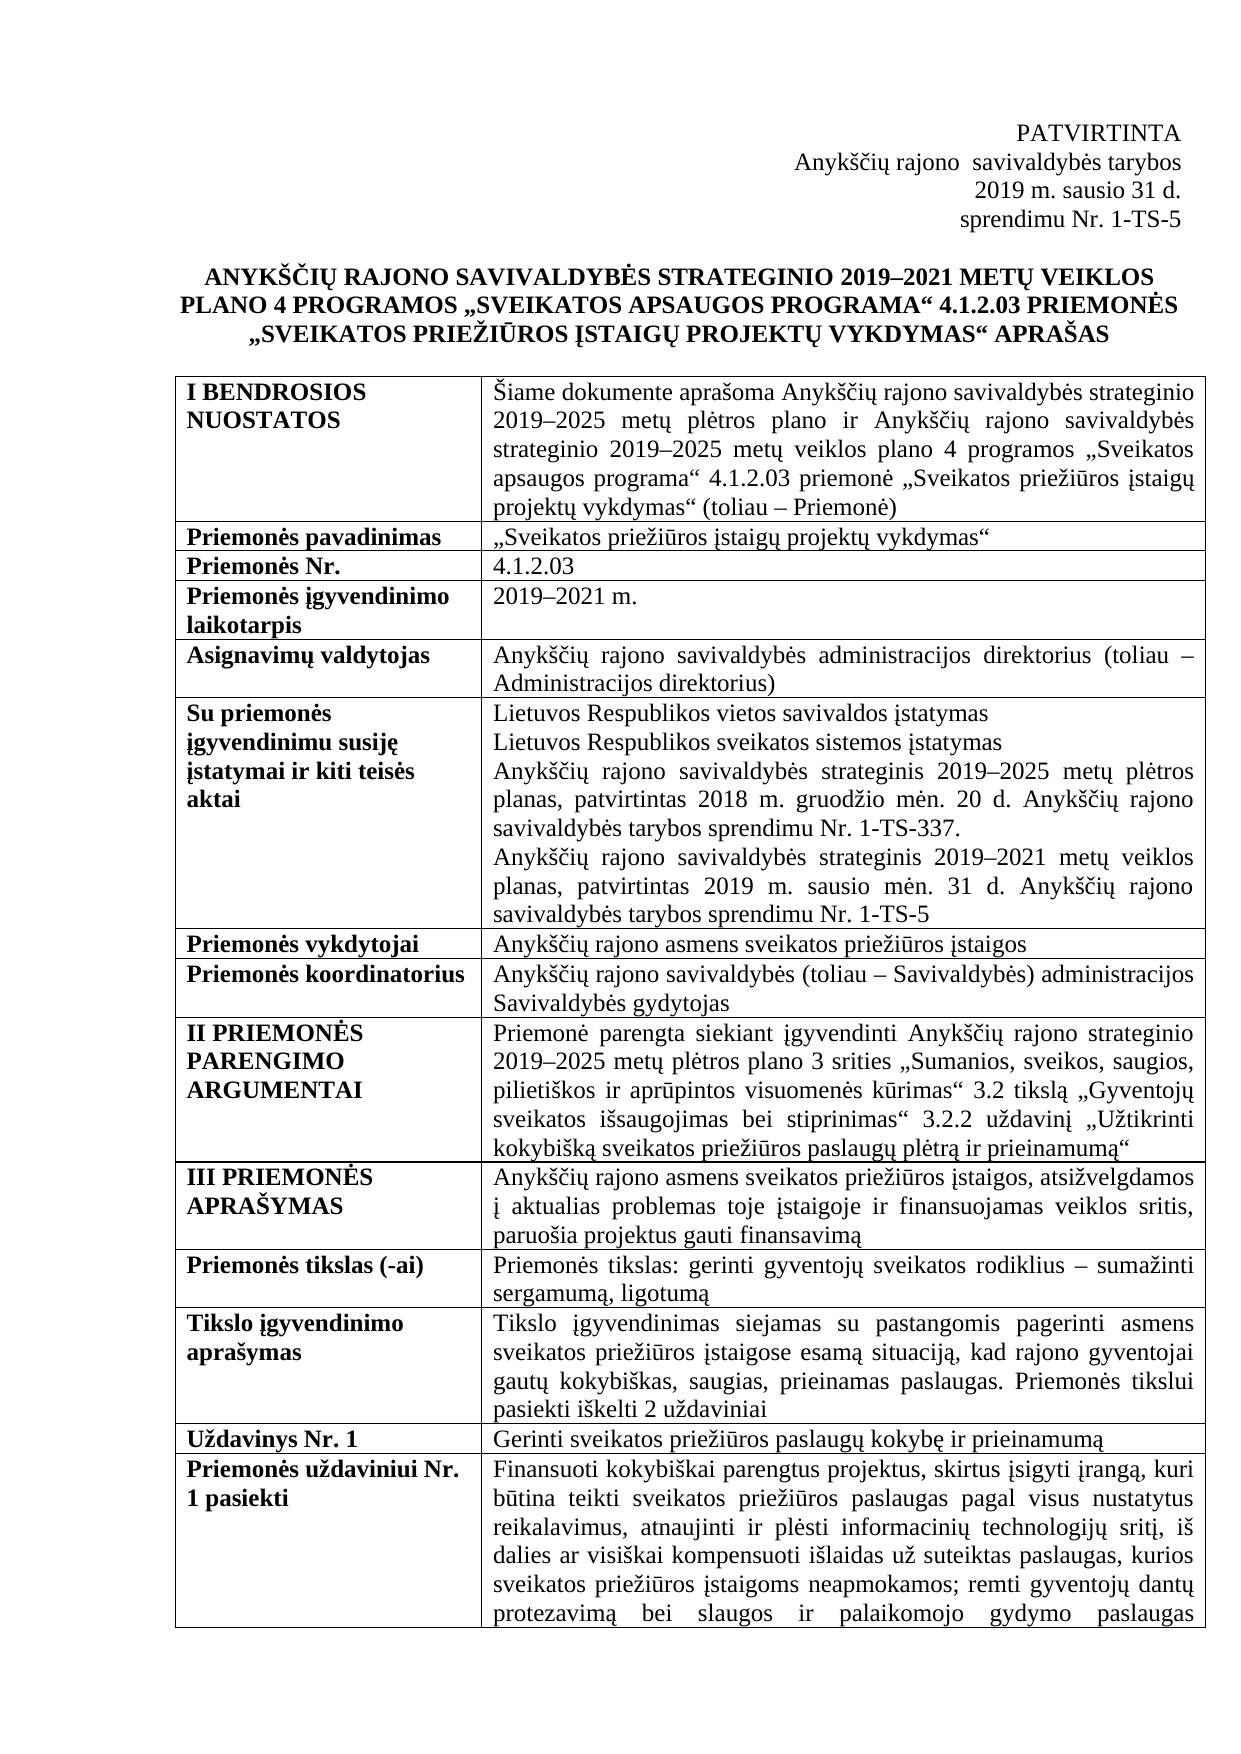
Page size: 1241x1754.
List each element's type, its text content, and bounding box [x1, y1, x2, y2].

table_cell „Sveikatos priežiūros įstaigų projektų vykdymas“ [482, 522, 1205, 550]
table_cell 4.1.2.03 [482, 551, 1205, 580]
text PATVIRTINTA [327, 118, 1181, 147]
table_cell Su priemonės įgyvendinimu susiję įstatymai ir kiti teisės aktai [176, 698, 481, 928]
text sprendimu Nr. 1-TS-5 [177, 204, 1181, 233]
text Anykščių rajono savivaldybės tarybos [327, 147, 1181, 176]
table_cell Priemonės koordinatorius [176, 959, 481, 1017]
table_cell II PRIEMONĖS PARENGIMO ARGUMENTAI [176, 1018, 481, 1161]
table_cell Priemonės vykdytojai [176, 929, 481, 958]
table_cell Priemonės įgyvendinimo laikotarpis [176, 581, 481, 639]
table_cell Tikslo įgyvendinimo aprašymas [176, 1308, 481, 1423]
table_header Šiame dokumente aprašoma Anykščių rajono savivaldybės strateginio 2019–2025 metų plėtros plano ir Anykščių rajono savivaldybės strateginio 2019–2025 metų veiklos plano 4 programos „Sveikatos apsaugos programa“ 4.1.2.03 priemonė „Sveikatos priežiūros įstaigų projektų vykdymas“ (toliau – Priemonė) [482, 377, 1205, 521]
table_cell Asignavimų valdytojas [176, 640, 481, 697]
table_cell Uždavinys Nr. 1 [176, 1424, 481, 1453]
table_cell Anykščių rajono savivaldybės (toliau – Savivaldybės) administracijos Savivaldybės gydytojas [482, 959, 1205, 1017]
table_cell Priemonės tikslas (-ai) [176, 1250, 481, 1307]
text 2019 m. sausio 31 d. [177, 176, 1181, 204]
table_cell Tikslo įgyvendinimas siejamas su pastangomis pagerinti asmens sveikatos priežiūros įstaigose esamą situaciją, kad rajono gyventojai gautų kokybiškas, saugias, prieinamas paslaugas. Priemonės tikslui pasiekti iškelti 2 uždaviniai [482, 1308, 1205, 1423]
table_cell Anykščių rajono asmens sveikatos priežiūros įstaigos, atsižvelgdamos į aktualias problemas toje įstaigoje ir finansuojamas veiklos sritis, paruošia projektus gauti finansavimą [482, 1163, 1205, 1249]
table_cell III PRIEMONĖS APRAŠYMAS [176, 1163, 481, 1249]
text ANYKŠČIŲ RAJONO SAVIVALDYBĖS STRATEGINIO 2019–2021 METŲ VEIKLOS PLANO 4 PROGRAMOS „SVEIKATOS APSAUGOS PROGRAMA“ 4.1.2.03 PRIEMONĖS „SVEIKATOS PRIEŽIŪROS ĮSTAIGŲ PROJEKTŲ VYKDYMAS“ APRAŠAS [177, 262, 1181, 348]
table_cell Priemonės Nr. [176, 551, 481, 580]
table_cell Priemonės pavadinimas [176, 522, 481, 550]
table_cell Gerinti sveikatos priežiūros paslaugų kokybę ir prieinamumą [482, 1424, 1205, 1453]
table_cell Anykščių rajono savivaldybės administracijos direktorius (toliau – Administracijos direktorius) [482, 640, 1205, 697]
table_cell Priemonė parengta siekiant įgyvendinti Anykščių rajono strateginio 2019–2025 metų plėtros plano 3 srities „Sumanios, sveikos, saugios, pilietiškos ir aprūpintos visuomenės kūrimas“ 3.2 tikslą „Gyventojų sveikatos išsaugojimas bei stiprinimas“ 3.2.2 uždavinį „Užtikrinti kokybišką sveikatos priežiūros paslaugų plėtrą ir prieinamumą“ [482, 1018, 1205, 1161]
table_cell Anykščių rajono asmens sveikatos priežiūros įstaigos [482, 929, 1205, 958]
table_header I BENDROSIOS NUOSTATOS [176, 377, 481, 521]
table_cell Priemonės tikslas: gerinti gyventojų sveikatos rodiklius – sumažinti sergamumą, ligotumą [482, 1250, 1205, 1307]
table_cell Lietuvos Respublikos vietos savivaldos įstatymas Lietuvos Respublikos sveikatos sistemos įstatymas Anykščių rajono savivaldybės strateginis 2019–2025 metų plėtros planas, patvirtintas 2018 m. gruodžio mėn. 20 d. Anykščių rajono savivaldybės tarybos sprendimu Nr. 1-TS-337. Anykščių rajono savivaldybės strateginis 2019–2021 metų veiklos planas, patvirtintas 2019 m. sausio mėn. 31 d. Anykščių rajono savivaldybės tarybos sprendimu Nr. 1-TS-5 [482, 698, 1205, 928]
table_cell Priemonės uždaviniui Nr. 1 pasiekti [176, 1454, 481, 1627]
table_cell Finansuoti kokybiškai parengtus projektus, skirtus įsigyti įrangą, kuri būtina teikti sveikatos priežiūros paslaugas pagal visus nustatytus reikalavimus, atnaujinti ir plėsti informacinių technologijų sritį, iš dalies ar visiškai kompensuoti išlaidas už suteiktas paslaugas, kurios sveikatos priežiūros įstaigoms neapmokamos; remti gyventojų dantų protezavimą bei slaugos ir palaikomojo gydymo paslaugas [482, 1454, 1205, 1627]
table_cell 2019–2021 m. [482, 581, 1205, 639]
